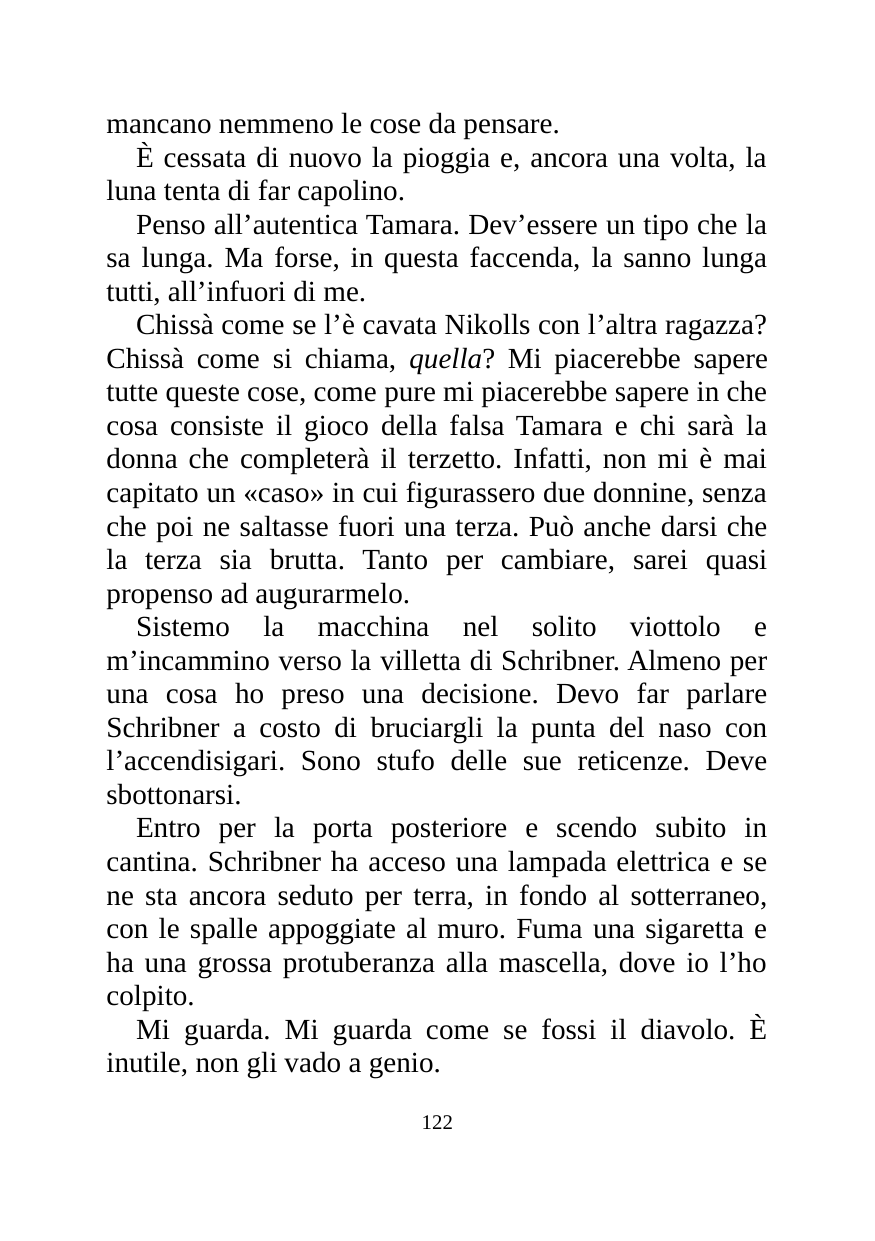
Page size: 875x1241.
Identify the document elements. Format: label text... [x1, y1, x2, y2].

text È cessata di nuovo la pioggia e, ancora una volta, la luna tenta di far capolino. [106, 140, 768, 207]
text Entro per la porta posteriore e scendo subito in cantina. Schribner ha acceso una lampada elettrica e se ne sta ancora seduto per terra, in fondo al sotterraneo, con le spalle appoggiate al muro. Fuma una sigaretta e ha una grossa protuberanza alla mascella, dove io l’ho colpito. [106, 811, 768, 1012]
text Sistemo la macchina nel solito viottolo e m’incammino verso la villetta di Schribner. Almeno per una cosa ho preso una decisione. Devo far parlare Schribner a costo di bruciargli la punta del naso con l’accendisigari. Sono stufo delle sue reticenze. Deve sbottonarsi. [106, 609, 768, 811]
text Mi guarda. Mi guarda come se fossi il diavolo. È inutile, non gli vado a genio. [106, 1012, 768, 1079]
text Chissà come se l’è cavata Nikolls con l’altra ragazza? Chissà come si chiama, quella? Mi piacerebbe sapere tutte queste cose, come pure mi piacerebbe sapere in che cosa consiste il gioco della falsa Tamara e chi sarà la donna che completerà il terzetto. Infatti, non mi è mai capitato un «caso» in cui figurassero due donnine, senza che poi ne saltasse fuori una terza. Può anche darsi che la terza sia brutta. Tanto per cambiare, sarei quasi propenso ad augurarmelo. [106, 307, 768, 609]
text mancano nemmeno le cose da pensare. [106, 106, 768, 140]
text Penso all’autentica Tamara. Dev’essere un tipo che la sa lunga. Ma forse, in questa faccenda, la sanno lunga tutti, all’infuori di me. [106, 207, 768, 307]
